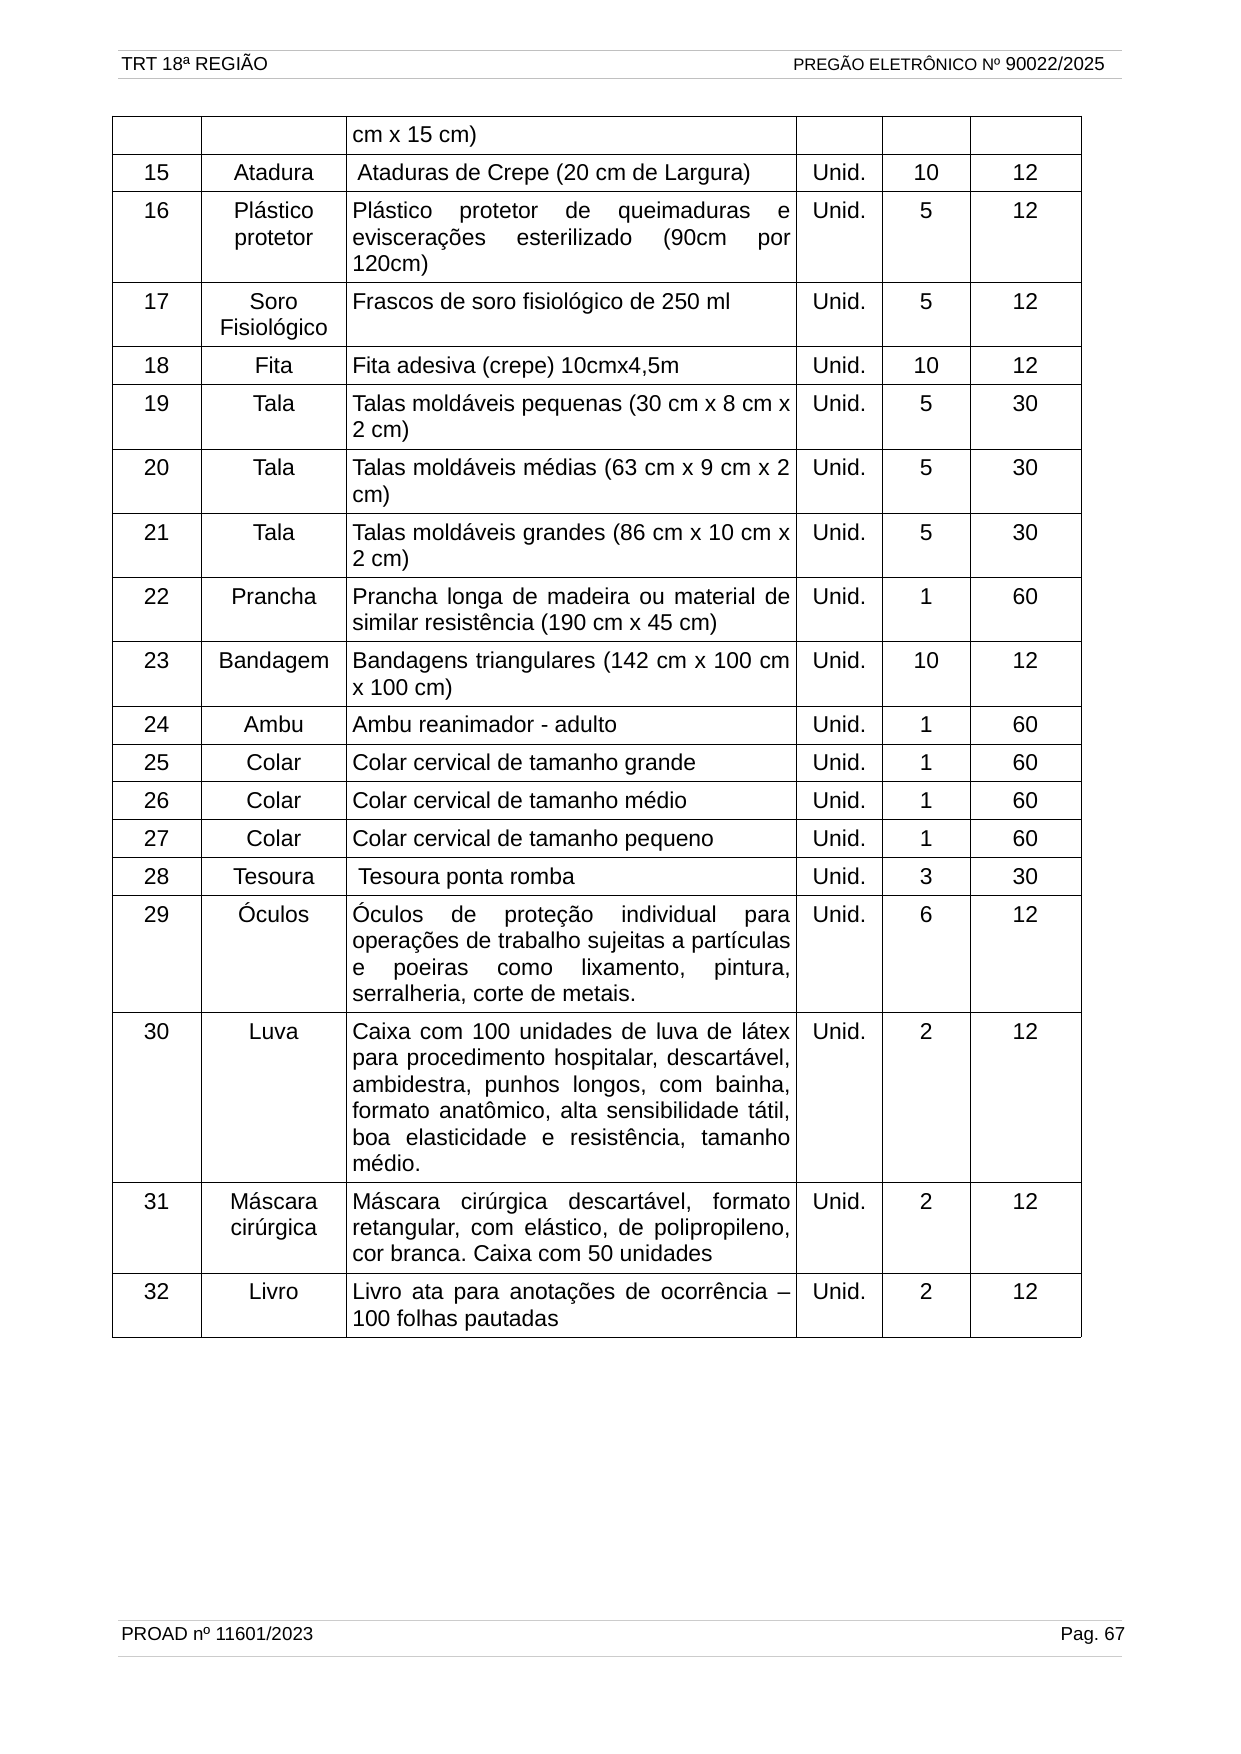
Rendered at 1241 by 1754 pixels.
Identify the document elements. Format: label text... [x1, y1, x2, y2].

table_cell 28 [113, 858, 201, 895]
table_cell [971, 117, 1081, 153]
table_cell Colar [202, 820, 346, 857]
table_cell 10 [883, 155, 970, 191]
table_cell Unid. [797, 155, 882, 191]
table_cell 30 [971, 514, 1081, 577]
table_cell 60 [971, 707, 1081, 743]
table_cell Fita [202, 347, 346, 384]
table_cell 5 [883, 385, 970, 448]
table_cell Prancha longa de madeira ou material de similar resistência (190 cm x 45 cm) [347, 578, 796, 641]
table_cell Talas moldáveis médias (63 cm x 9 cm x 2 cm) [347, 450, 796, 513]
table_cell cm x 15 cm) [347, 117, 796, 153]
table_cell Tala [202, 514, 346, 577]
table_cell Colar cervical de tamanho pequeno [347, 820, 796, 857]
table_cell Tesoura ponta romba [347, 858, 796, 895]
table_cell Frascos de soro fisiológico de 250 ml [347, 283, 796, 346]
table_cell 3 [883, 858, 970, 895]
table_cell 60 [971, 820, 1081, 857]
table_cell Colar [202, 782, 346, 819]
table_cell Livro [202, 1274, 346, 1337]
table_cell 1 [883, 782, 970, 819]
table_cell 17 [113, 283, 201, 346]
table_cell 16 [113, 192, 201, 282]
table_cell Unid. [797, 707, 882, 743]
table_cell 32 [113, 1274, 201, 1337]
table_cell 22 [113, 578, 201, 641]
table_cell 20 [113, 450, 201, 513]
table_cell 5 [883, 514, 970, 577]
table_cell Talas moldáveis grandes (86 cm x 10 cm x 2 cm) [347, 514, 796, 577]
table_cell 60 [971, 578, 1081, 641]
table_cell 12 [971, 896, 1081, 1012]
table_cell Fita adesiva (crepe) 10cmx4,5m [347, 347, 796, 384]
table_cell 5 [883, 283, 970, 346]
table_cell Unid. [797, 450, 882, 513]
table_cell 26 [113, 782, 201, 819]
table_cell Unid. [797, 642, 882, 706]
table_cell 12 [971, 1183, 1081, 1272]
table_cell 12 [971, 1274, 1081, 1337]
table_cell 23 [113, 642, 201, 706]
table_cell 19 [113, 385, 201, 448]
table_cell Plástico protetor de queimaduras e eviscerações esterilizado (90cm por 120cm) [347, 192, 796, 282]
table_cell 30 [113, 1013, 201, 1182]
table_cell Colar cervical de tamanho médio [347, 782, 796, 819]
table_cell [113, 117, 201, 153]
table_cell Tala [202, 450, 346, 513]
table_cell [202, 117, 346, 153]
table_cell 60 [971, 745, 1081, 781]
table_cell Máscara cirúrgica descartável, formato retangular, com elástico, de polipropileno, cor branca. Caixa com 50 unidades [347, 1183, 796, 1272]
table_cell Unid. [797, 578, 882, 641]
table_cell 21 [113, 514, 201, 577]
table_cell 30 [971, 450, 1081, 513]
table_cell Unid. [797, 820, 882, 857]
table_cell 31 [113, 1183, 201, 1272]
table_cell Tala [202, 385, 346, 448]
table_cell Unid. [797, 192, 882, 282]
table_cell Unid. [797, 385, 882, 448]
table_cell 2 [883, 1183, 970, 1272]
table_cell Unid. [797, 1013, 882, 1182]
table_cell 30 [971, 385, 1081, 448]
table_cell Unid. [797, 347, 882, 384]
table_cell 1 [883, 745, 970, 781]
table_cell 10 [883, 347, 970, 384]
table_cell Prancha [202, 578, 346, 641]
table_cell Unid. [797, 283, 882, 346]
table_cell 1 [883, 578, 970, 641]
table_cell 1 [883, 820, 970, 857]
table_cell Luva [202, 1013, 346, 1182]
table_cell 12 [971, 642, 1081, 706]
table_cell Talas moldáveis pequenas (30 cm x 8 cm x 2 cm) [347, 385, 796, 448]
table_cell Unid. [797, 896, 882, 1012]
table_cell 12 [971, 347, 1081, 384]
table_cell Unid. [797, 514, 882, 577]
table_cell Ambu reanimador - adulto [347, 707, 796, 743]
table_cell 1 [883, 707, 970, 743]
table_cell Soro Fisiológico [202, 283, 346, 346]
table_cell 60 [971, 782, 1081, 819]
table_cell Máscara cirúrgica [202, 1183, 346, 1272]
table_cell [883, 117, 970, 153]
table_cell Caixa com 100 unidades de luva de látex para procedimento hospitalar, descartável, ambidestra, punhos longos, com bainha, formato anatômico, alta sensibilidade tátil, boa elasticidade e resistência, tamanho médio. [347, 1013, 796, 1182]
table_cell 29 [113, 896, 201, 1012]
table_cell 12 [971, 155, 1081, 191]
table_cell [797, 117, 882, 153]
table_cell Óculos [202, 896, 346, 1012]
table_cell Tesoura [202, 858, 346, 895]
table_cell Ataduras de Crepe (20 cm de Largura) [347, 155, 796, 191]
table_cell Unid. [797, 782, 882, 819]
table_cell Plástico protetor [202, 192, 346, 282]
table_cell Unid. [797, 858, 882, 895]
table_cell 27 [113, 820, 201, 857]
table_cell Ambu [202, 707, 346, 743]
table_cell 5 [883, 192, 970, 282]
table_cell Bandagens triangulares (142 cm x 100 cm x 100 cm) [347, 642, 796, 706]
table_cell Unid. [797, 1274, 882, 1337]
table_cell 5 [883, 450, 970, 513]
table_cell 12 [971, 283, 1081, 346]
table_cell 30 [971, 858, 1081, 895]
table_cell 15 [113, 155, 201, 191]
table_cell 12 [971, 192, 1081, 282]
table_cell 12 [971, 1013, 1081, 1182]
table_cell 18 [113, 347, 201, 384]
table_cell 2 [883, 1274, 970, 1337]
table_cell Colar cervical de tamanho grande [347, 745, 796, 781]
table_cell Colar [202, 745, 346, 781]
table_cell Óculos de proteção individual para operações de trabalho sujeitas a partículas e poeiras como lixamento, pintura, serralheria, corte de metais. [347, 896, 796, 1012]
table_cell 6 [883, 896, 970, 1012]
table_cell Livro ata para anotações de ocorrência – 100 folhas pautadas [347, 1274, 796, 1337]
table_cell 10 [883, 642, 970, 706]
table_cell 25 [113, 745, 201, 781]
table_cell Unid. [797, 1183, 882, 1272]
table_cell Atadura [202, 155, 346, 191]
table_cell Bandagem [202, 642, 346, 706]
table_cell Unid. [797, 745, 882, 781]
table_cell 2 [883, 1013, 970, 1182]
table_cell 24 [113, 707, 201, 743]
